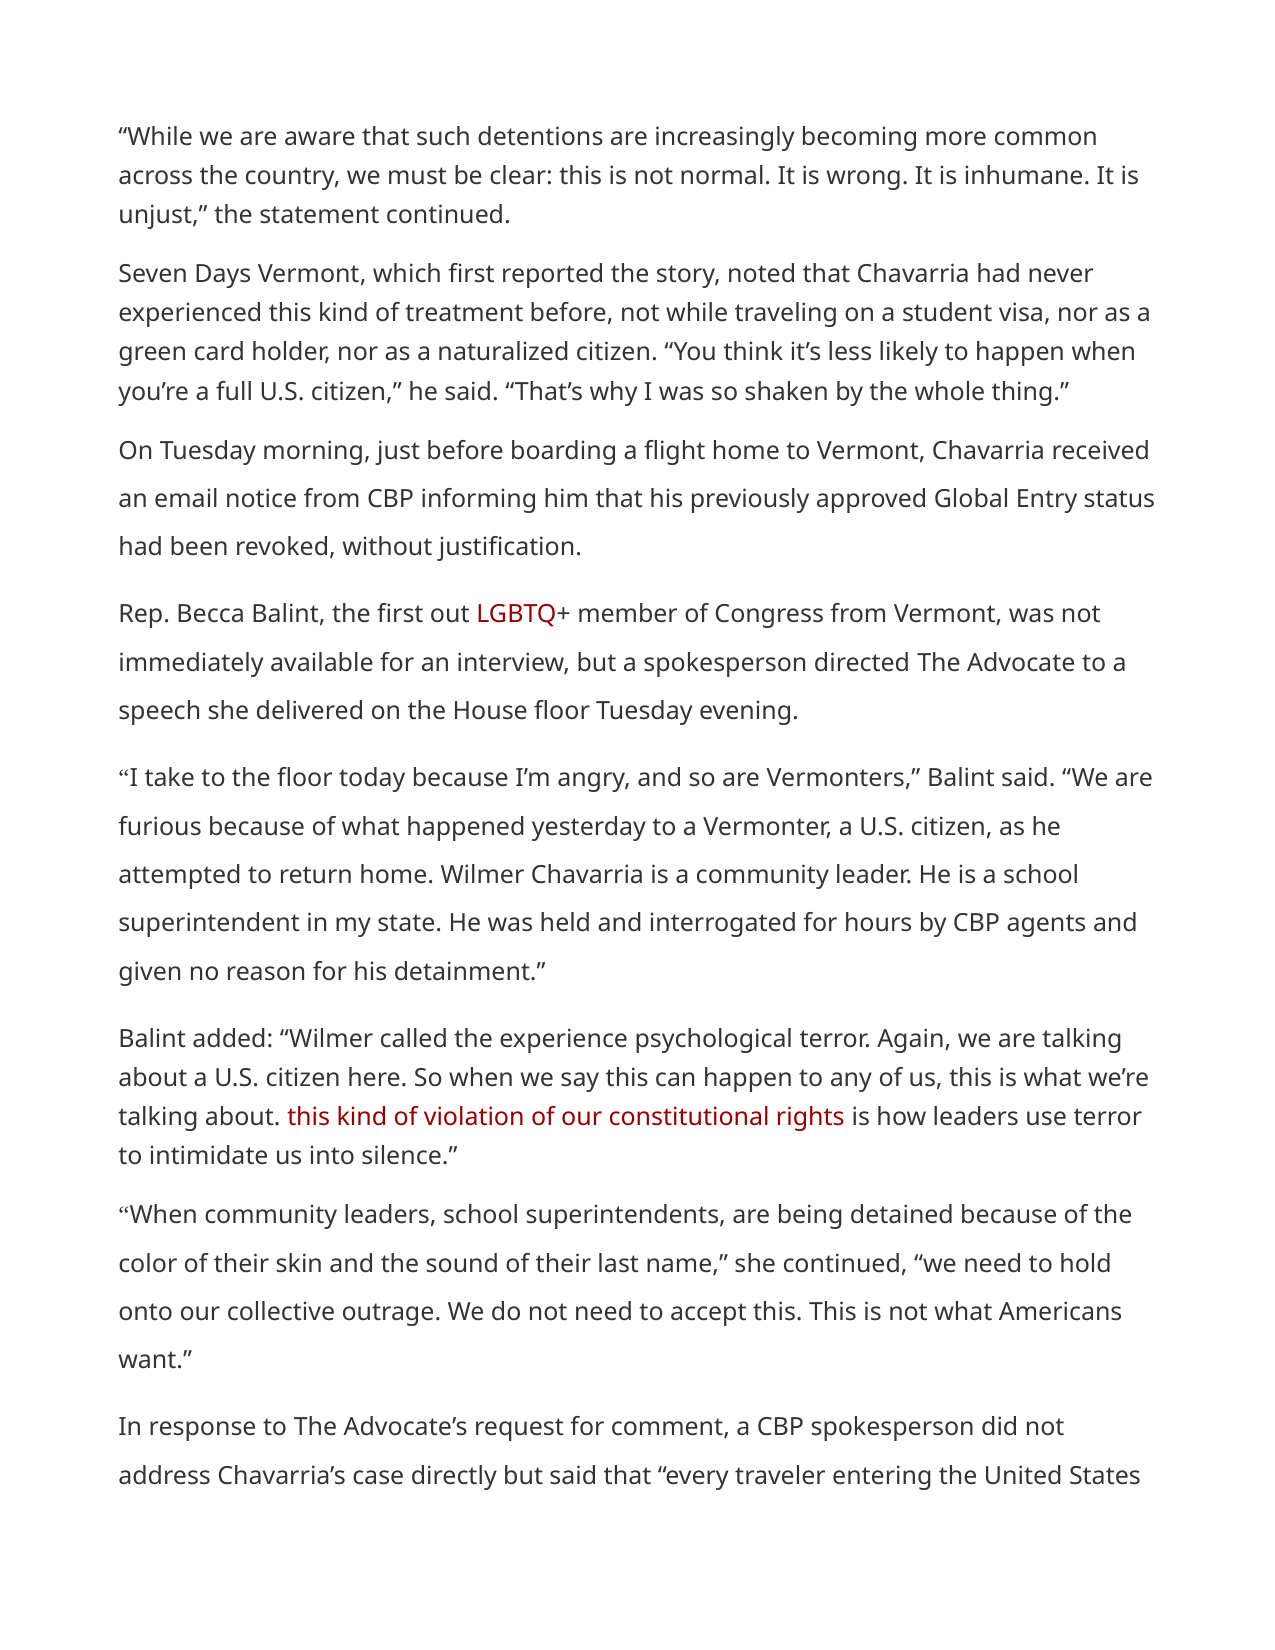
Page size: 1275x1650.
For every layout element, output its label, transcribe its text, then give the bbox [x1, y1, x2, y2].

text “While we are aware that such detentions are increasingly becoming more common across the country, we must be clear: this is not normal. It is wrong. It is inhumane. It is unjust,” the statement continued. [118, 118, 1157, 231]
text Seven Days Vermont, which first reported the story, noted that Chavarria had never experienced this kind of treatment before, not while traveling on a student visa, nor as a green card holder, nor as a naturalized citizen. “You think it’s less likely to happen when you’re a full U.S. citizen,” he said. “That’s why I was so shaken by the whole thing.” [118, 256, 1157, 407]
text Rep. Becca Balint, the first out LGBTQ+ member of Congress from Vermont, was not immediately available for an interview, but a spokesperson directed The Advocate to a speech she delivered on the House floor Tuesday evening. [118, 596, 1157, 727]
text “When community leaders, school superintendents, are being detained because of the color of their skin and the sound of their last name,” she continued, “we need to hold onto our collective outrage. We do not need to accept this. This is not what Americans want.” [118, 1197, 1157, 1376]
text On Tuesday morning, just before boarding a flight home to Vermont, Chavarria received an email notice from CBP informing him that his previously approved Global Entry status had been revoked, without justification. [118, 432, 1157, 563]
text Balint added: “Wilmer called the experience psychological terror. Again, we are talking about a U.S. citizen here. So when we say this can happen to any of us, this is what we’re talking about. this kind of violation of our constitutional rights is how leaders use terror to intimidate us into silence.” [118, 1020, 1157, 1172]
text In response to The Advocate’s request for comment, a CBP spokesperson did not address Chavarria’s case directly but said that “every traveler entering the United States [118, 1409, 1157, 1491]
text “I take to the floor today because I’m angry, and so are Vermonters,” Balint said. “We are furious because of what happened yesterday to a Vermonter, a U.S. citizen, as he attempted to return home. Wilmer Chavarria is a community leader. He is a school superintendent in my state. He was held and interrogated for hours by CBP agents and given no reason for his detainment.” [118, 760, 1157, 987]
